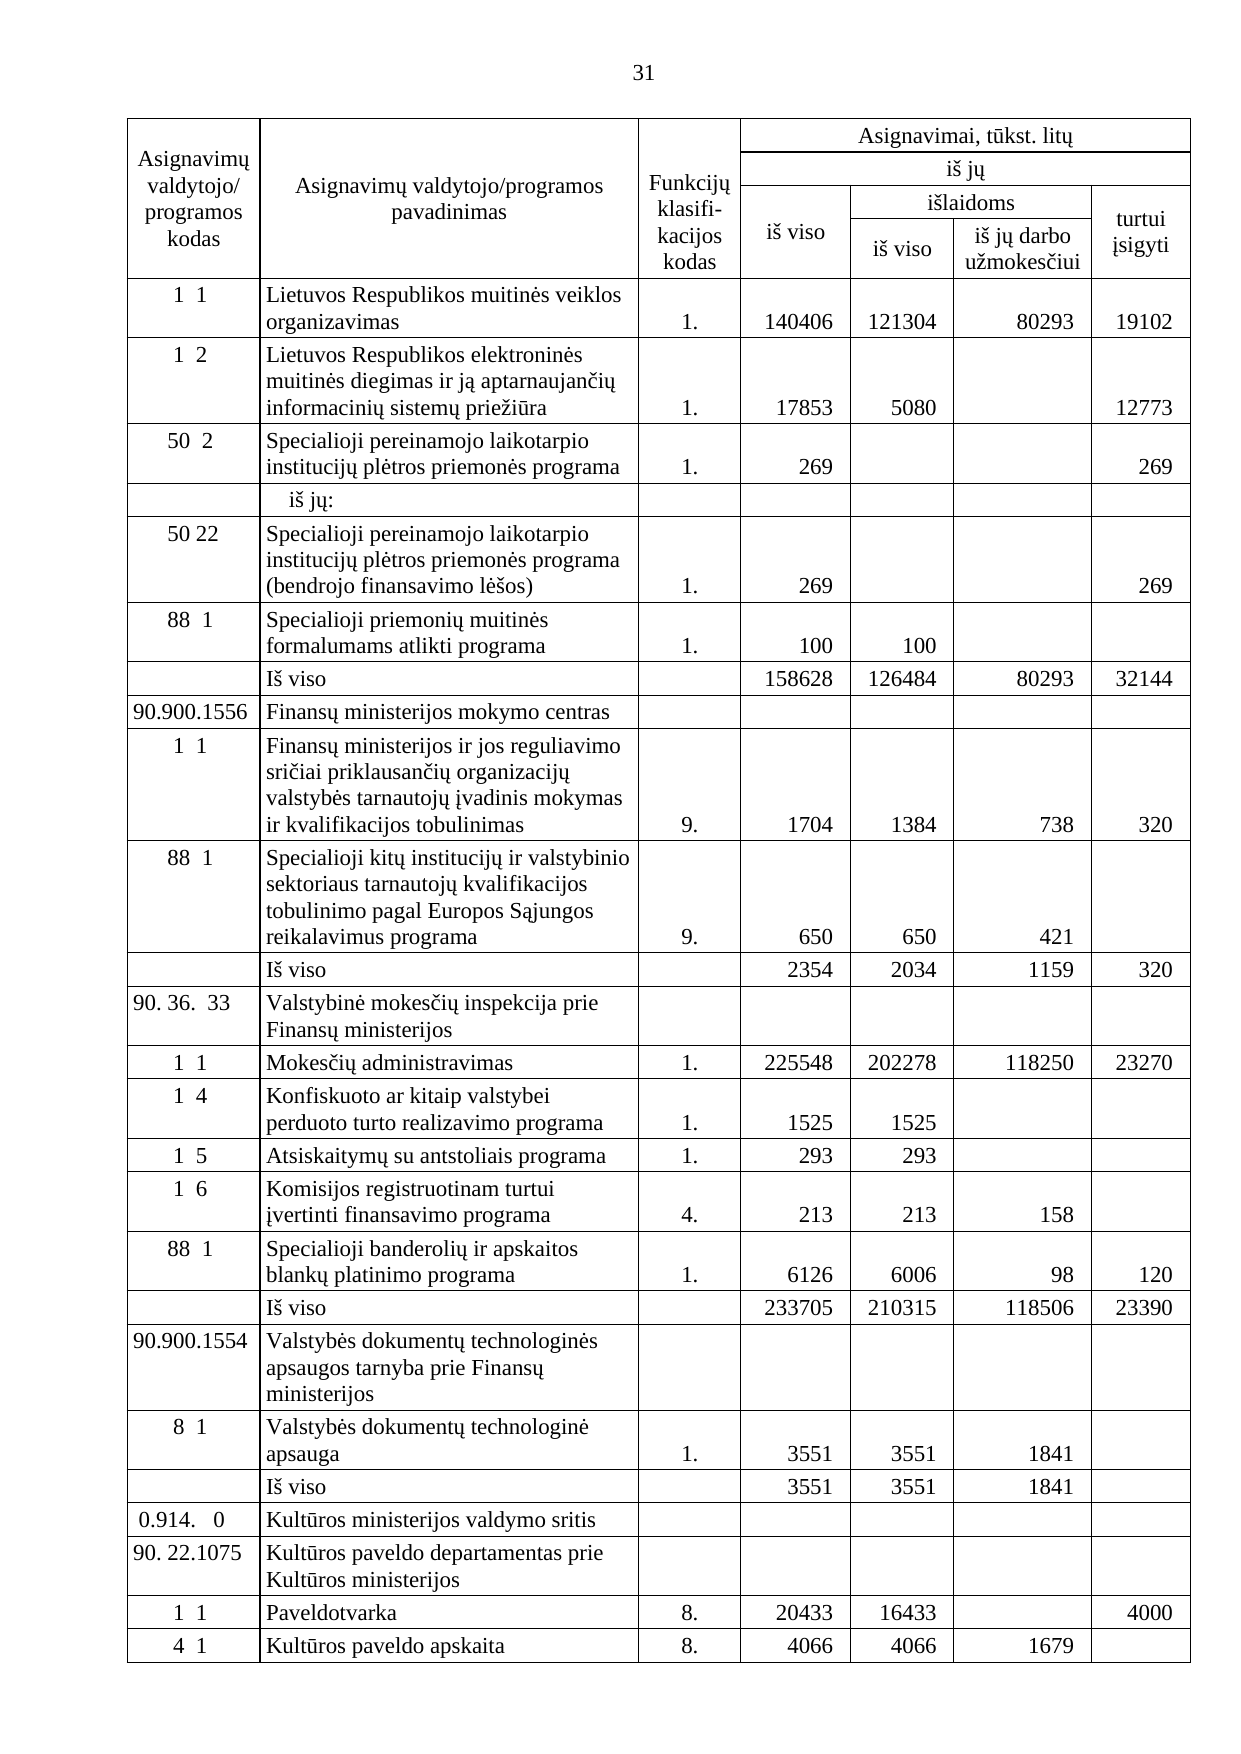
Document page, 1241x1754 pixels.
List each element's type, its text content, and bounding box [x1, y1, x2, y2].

table_cell [639, 987, 740, 1045]
table_cell 8. [639, 1596, 740, 1628]
table_cell [954, 1139, 1091, 1171]
table_cell 5080 [851, 338, 953, 423]
table_cell 6006 [851, 1232, 953, 1290]
table_cell [1092, 1470, 1190, 1502]
table_cell Kultūros paveldo departamentas prie Kultūros ministerijos [261, 1537, 638, 1595]
table_cell 4. [639, 1172, 740, 1231]
table_cell Iš viso [261, 953, 638, 986]
table_cell 2354 [741, 953, 850, 986]
table_cell 293 [851, 1139, 953, 1171]
table_cell [954, 424, 1091, 482]
table_cell Mokesčių administravimas [261, 1046, 638, 1078]
table_cell 4066 [851, 1629, 953, 1662]
table_cell 1. [639, 1079, 740, 1138]
table_cell 118250 [954, 1046, 1091, 1078]
table_cell [1092, 1325, 1190, 1409]
table_cell 50 2 [128, 424, 259, 482]
table_cell 738 [954, 729, 1091, 840]
table_cell [954, 517, 1091, 602]
table_cell [1092, 987, 1190, 1045]
table_cell 1. [639, 338, 740, 423]
table_cell [639, 1325, 740, 1409]
table_cell 1384 [851, 729, 953, 840]
table_cell [1092, 484, 1190, 516]
table_cell [639, 1503, 740, 1536]
table_cell [639, 953, 740, 986]
table_cell Kultūros paveldo apskaita [261, 1629, 638, 1662]
table_cell 80293 [954, 662, 1091, 694]
table_cell [954, 1325, 1091, 1409]
table_cell [954, 1079, 1091, 1138]
table_cell 32144 [1092, 662, 1190, 694]
table_cell [639, 1470, 740, 1502]
table_cell Specialioji pereinamojo laikotarpio institucijų plėtros priemonės programa [261, 424, 638, 482]
table_cell [954, 603, 1091, 661]
table_cell 4066 [741, 1629, 850, 1662]
table_cell 100 [851, 603, 953, 661]
table_cell Iš viso [261, 1470, 638, 1502]
table_cell 8 1 [128, 1411, 259, 1469]
table_cell [1092, 841, 1190, 952]
table_cell [639, 662, 740, 694]
table_cell 90.900.1556 [128, 696, 259, 728]
table_cell 16433 [851, 1596, 953, 1628]
table_cell 269 [741, 424, 850, 482]
table_cell 1. [639, 279, 740, 337]
table_cell Specialioji banderolių ir apskaitos blankų platinimo programa [261, 1232, 638, 1290]
table_cell 3551 [851, 1470, 953, 1502]
table_cell 1. [639, 1411, 740, 1469]
table_cell 1. [639, 1232, 740, 1290]
table_cell Iš viso [261, 662, 638, 694]
table_cell Paveldotvarka [261, 1596, 638, 1628]
table_cell 210315 [851, 1291, 953, 1323]
table_cell [1092, 603, 1190, 661]
table_cell [954, 987, 1091, 1045]
table_cell [639, 1537, 740, 1595]
table_cell iš viso [741, 186, 850, 277]
table_cell 3551 [851, 1411, 953, 1469]
table_cell 158 [954, 1172, 1091, 1231]
table_cell 90.900.1554 [128, 1325, 259, 1409]
table_cell 225548 [741, 1046, 850, 1078]
table_cell 650 [851, 841, 953, 952]
table_cell iš viso [851, 219, 953, 277]
table_cell 98 [954, 1232, 1091, 1290]
table_cell 1 2 [128, 338, 259, 423]
table_cell Komisijos registruotinam turtui įvertinti finansavimo programa [261, 1172, 638, 1231]
table_cell 6126 [741, 1232, 850, 1290]
table_cell 8. [639, 1629, 740, 1662]
table_cell 233705 [741, 1291, 850, 1323]
table_cell 320 [1092, 953, 1190, 986]
table_cell 17853 [741, 338, 850, 423]
table_header Asignavimų valdytojo/ programos kodas [128, 119, 259, 277]
table_cell 3551 [741, 1411, 850, 1469]
table_cell [851, 1537, 953, 1595]
table_cell [851, 1325, 953, 1409]
table_cell [741, 1503, 850, 1536]
table_cell 100 [741, 603, 850, 661]
table_cell Finansų ministerijos ir jos reguliavimo sričiai priklausančių organizacijų valstybės tarnautojų įvadinis mokymas ir kvalifikacijos tobulinimas [261, 729, 638, 840]
table_cell [1092, 1503, 1190, 1536]
table_cell 9. [639, 841, 740, 952]
table_cell 269 [1092, 517, 1190, 602]
table_cell 118506 [954, 1291, 1091, 1323]
table_cell 1 1 [128, 729, 259, 840]
table_cell [851, 696, 953, 728]
table_cell 1159 [954, 953, 1091, 986]
table_cell Finansų ministerijos mokymo centras [261, 696, 638, 728]
table_cell 4000 [1092, 1596, 1190, 1628]
table_cell [1092, 1172, 1190, 1231]
table_header Asignavimų valdytojo/programos pavadinimas [261, 119, 638, 277]
table_cell 213 [741, 1172, 850, 1231]
table_cell 1 1 [128, 1046, 259, 1078]
table_cell 1. [639, 1046, 740, 1078]
table_cell [1092, 1629, 1190, 1662]
table_cell 1525 [851, 1079, 953, 1138]
table_cell [128, 953, 259, 986]
table_cell [1092, 1411, 1190, 1469]
table_cell [954, 338, 1091, 423]
table_cell 1. [639, 603, 740, 661]
table_cell 1. [639, 1139, 740, 1171]
table_cell 9. [639, 729, 740, 840]
table_cell [1092, 696, 1190, 728]
table_cell [851, 484, 953, 516]
table_cell [1092, 1079, 1190, 1138]
table_cell turtui įsigyti [1092, 186, 1190, 277]
table_cell 1 4 [128, 1079, 259, 1138]
table_cell 12773 [1092, 338, 1190, 423]
table_cell Konfiskuoto ar kitaip valstybei perduoto turto realizavimo programa [261, 1079, 638, 1138]
table_cell 1. [639, 517, 740, 602]
table_cell 1 6 [128, 1172, 259, 1231]
table_cell 19102 [1092, 279, 1190, 337]
table_cell 421 [954, 841, 1091, 952]
table_cell Kultūros ministerijos valdymo sritis [261, 1503, 638, 1536]
table_cell Atsiskaitymų su antstoliais programa [261, 1139, 638, 1171]
table_cell Valstybės dokumentų technologinės apsaugos tarnyba prie Finansų ministerijos [261, 1325, 638, 1409]
table_cell [741, 1537, 850, 1595]
table_cell 140406 [741, 279, 850, 337]
table_cell 90. 22.1075 [128, 1537, 259, 1595]
table_cell [128, 1470, 259, 1502]
table_cell 88 1 [128, 841, 259, 952]
table_cell [741, 987, 850, 1045]
table_cell [851, 1503, 953, 1536]
table_cell 23270 [1092, 1046, 1190, 1078]
table_cell iš jų darbo užmokesčiui [954, 219, 1091, 277]
table_cell [954, 484, 1091, 516]
table_cell Valstybės dokumentų technologinė apsauga [261, 1411, 638, 1469]
table_cell 23390 [1092, 1291, 1190, 1323]
table_cell [639, 484, 740, 516]
table_cell [851, 517, 953, 602]
table_cell 120 [1092, 1232, 1190, 1290]
table_cell [1092, 1537, 1190, 1595]
table_cell Iš viso [261, 1291, 638, 1323]
table_cell išlaidoms [851, 186, 1091, 218]
table_cell Specialioji kitų institucijų ir valstybinio sektoriaus tarnautojų kvalifikacijos tobulinimo pagal Europos Sąjungos reikalavimus programa [261, 841, 638, 952]
table_cell 1525 [741, 1079, 850, 1138]
table_cell 4 1 [128, 1629, 259, 1662]
table_cell 50 22 [128, 517, 259, 602]
table_cell 1 5 [128, 1139, 259, 1171]
table_cell 293 [741, 1139, 850, 1171]
table_header Funkcijų klasifi­kacijos kodas [639, 119, 740, 277]
table_cell 202278 [851, 1046, 953, 1078]
table_cell 1704 [741, 729, 850, 840]
table_cell [851, 424, 953, 482]
table_cell 320 [1092, 729, 1190, 840]
table_cell 88 1 [128, 603, 259, 661]
table_cell [1092, 1139, 1190, 1171]
table_cell 1841 [954, 1411, 1091, 1469]
table_cell 3551 [741, 1470, 850, 1502]
table_cell 20433 [741, 1596, 850, 1628]
table_cell [128, 1291, 259, 1323]
table_cell 1841 [954, 1470, 1091, 1502]
table_cell [128, 484, 259, 516]
table_cell [741, 484, 850, 516]
table_cell iš jų: [261, 484, 638, 516]
table_cell Specialioji priemonių muitinės formalumams atlikti programa [261, 603, 638, 661]
table_cell 1 1 [128, 1596, 259, 1628]
table_cell [128, 662, 259, 694]
table_cell iš jų [741, 153, 1190, 184]
table_cell 0.914. 0 [128, 1503, 259, 1536]
table_cell [741, 696, 850, 728]
table_header Asignavimai, tūkst. litų [741, 119, 1190, 151]
table_cell [954, 1537, 1091, 1595]
table_cell 88 1 [128, 1232, 259, 1290]
table_cell 650 [741, 841, 850, 952]
table_cell Lietuvos Respublikos muitinės veiklos organizavimas [261, 279, 638, 337]
table_cell 80293 [954, 279, 1091, 337]
table_cell [954, 696, 1091, 728]
table_cell 158628 [741, 662, 850, 694]
table_cell 1 1 [128, 279, 259, 337]
table_cell [851, 987, 953, 1045]
table_cell 1679 [954, 1629, 1091, 1662]
table_cell 1. [639, 424, 740, 482]
table_cell Lietuvos Respublikos elektroninės muitinės diegimas ir ją aptarnaujančių informacinių sistemų priežiūra [261, 338, 638, 423]
table_cell Specialioji pereinamojo laikotarpio institucijų plėtros priemonės programa (bendrojo finansavimo lėšos) [261, 517, 638, 602]
table_cell [639, 696, 740, 728]
table_cell 121304 [851, 279, 953, 337]
table_cell 269 [1092, 424, 1190, 482]
table_cell [954, 1503, 1091, 1536]
table_cell [639, 1291, 740, 1323]
table_cell [954, 1596, 1091, 1628]
table_cell [741, 1325, 850, 1409]
table_cell 213 [851, 1172, 953, 1231]
table_cell 126484 [851, 662, 953, 694]
table_cell Valstybinė mokesčių inspekcija prie Finansų ministerijos [261, 987, 638, 1045]
table_cell 90. 36. 33 [128, 987, 259, 1045]
table_cell 269 [741, 517, 850, 602]
table_cell 2034 [851, 953, 953, 986]
